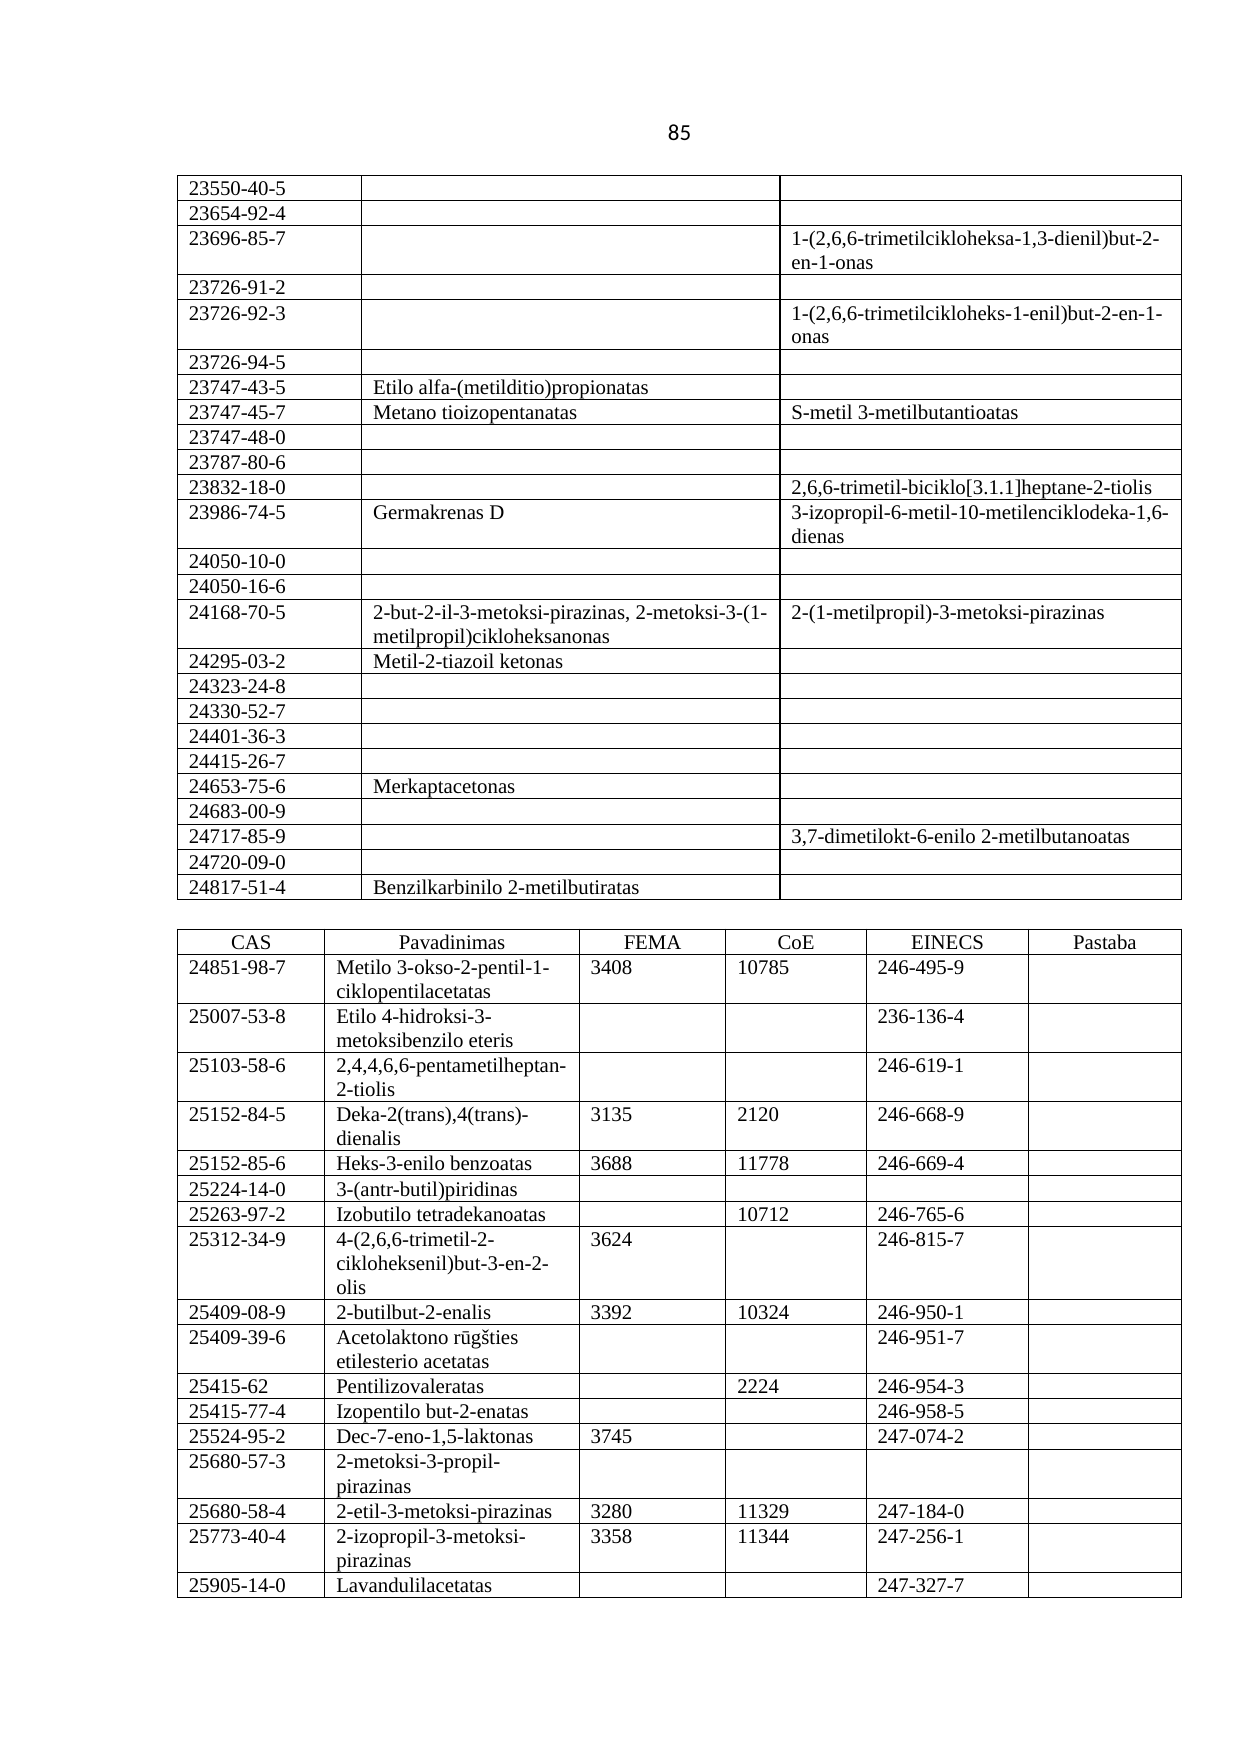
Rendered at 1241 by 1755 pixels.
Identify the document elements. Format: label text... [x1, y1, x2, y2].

table_cell 24295-03-2 [178, 649, 361, 673]
table_cell [781, 799, 1181, 823]
table_cell Metilo 3-okso-2-pentil-1-ciklopentilacetatas [325, 955, 579, 1003]
table_cell [1029, 1053, 1181, 1101]
table_cell 25152-85-6 [178, 1151, 324, 1175]
table_cell 25103-58-6 [178, 1053, 324, 1101]
table_cell 3358 [580, 1524, 725, 1572]
table_cell [1029, 1300, 1181, 1324]
table_cell 24683-00-9 [178, 799, 361, 823]
table_header FEMA [580, 930, 725, 954]
table_cell 24050-10-0 [178, 549, 361, 573]
table_cell 25263-97-2 [178, 1202, 324, 1226]
table_cell 23832-18-0 [178, 475, 361, 499]
table_cell 3745 [580, 1424, 725, 1448]
table_cell [362, 425, 779, 449]
table_cell [781, 875, 1181, 899]
table_cell [1029, 1176, 1181, 1201]
table_cell [1029, 1424, 1181, 1448]
table_cell 1-(2,6,6-trimetilcikloheksa-1,3-dienil)but-2-en-1-onas [781, 226, 1181, 274]
table_cell 23787-80-6 [178, 450, 361, 474]
table_header Pastaba [1029, 930, 1181, 954]
table_cell [362, 575, 779, 598]
table_header Pavadinimas [325, 930, 579, 954]
table_cell 3280 [580, 1499, 725, 1523]
table_cell [781, 699, 1181, 723]
table_cell Benzilkarbinilo 2-metilbutiratas [362, 875, 779, 899]
table_cell 25680-57-3 [178, 1450, 324, 1498]
table_cell [580, 1573, 725, 1597]
table_cell 3-izopropil-6-metil-10-metilenciklodeka-1,6-dienas [781, 500, 1181, 548]
table_cell [781, 450, 1181, 474]
table_cell Acetolaktono rūgšties etilesterio acetatas [325, 1325, 579, 1373]
table_cell 2,6,6-trimetil-biciklo[3.1.1]heptane-2-tiolis [781, 475, 1181, 499]
table_cell [580, 1325, 725, 1373]
table_cell 2120 [726, 1102, 866, 1150]
table_cell Pentilizovaleratas [325, 1374, 579, 1398]
table_cell 23986-74-5 [178, 500, 361, 548]
table_cell [1029, 1499, 1181, 1523]
table_cell 10785 [726, 955, 866, 1003]
table_cell [362, 749, 779, 773]
table_cell [726, 1004, 866, 1052]
table_cell [1029, 955, 1181, 1003]
table_cell Dec-7-eno-1,5-laktonas [325, 1424, 579, 1448]
table_cell [781, 649, 1181, 673]
table_cell 3392 [580, 1300, 725, 1324]
table_cell [781, 350, 1181, 374]
table_cell 25415-77-4 [178, 1399, 324, 1423]
table_cell 23726-91-2 [178, 275, 361, 299]
table_cell 24330-52-7 [178, 699, 361, 723]
table_cell 247-184-0 [867, 1499, 1028, 1523]
table_cell [580, 1374, 725, 1398]
table_cell 11778 [726, 1151, 866, 1175]
table_cell [726, 1573, 866, 1597]
table_cell 246-765-6 [867, 1202, 1028, 1226]
table_cell [362, 450, 779, 474]
table_cell [1029, 1573, 1181, 1597]
table_cell 3135 [580, 1102, 725, 1150]
table_cell [362, 825, 779, 848]
table_cell 25773-40-4 [178, 1524, 324, 1572]
table_cell [781, 275, 1181, 299]
table_cell Etilo alfa-(metilditio)propionatas [362, 375, 779, 399]
table_cell 24050-16-6 [178, 575, 361, 598]
table_cell [1029, 1450, 1181, 1498]
table_cell [781, 674, 1181, 698]
table_cell [781, 575, 1181, 598]
table_cell [1029, 1227, 1181, 1299]
table_cell [867, 1176, 1028, 1201]
table_cell [362, 699, 779, 723]
table_cell 25312-34-9 [178, 1227, 324, 1299]
table_cell [726, 1450, 866, 1498]
table_cell [1029, 1151, 1181, 1175]
table_cell 25152-84-5 [178, 1102, 324, 1150]
table_cell Izopentilo but-2-enatas [325, 1399, 579, 1423]
table_cell 236-136-4 [867, 1004, 1028, 1052]
table_cell [580, 1176, 725, 1201]
table_cell [1029, 1374, 1181, 1398]
table_cell S-metil 3-metilbutantioatas [781, 400, 1181, 424]
table_cell [781, 176, 1181, 200]
table_header CoE [726, 930, 866, 954]
table_cell [726, 1424, 866, 1448]
table_cell [362, 850, 779, 874]
table_cell Izobutilo tetradekanoatas [325, 1202, 579, 1226]
table_cell [362, 799, 779, 823]
table_cell Germakrenas D [362, 500, 779, 548]
table_cell [580, 1053, 725, 1101]
table_cell Metano tioizopentanatas [362, 400, 779, 424]
table_cell 23747-45-7 [178, 400, 361, 424]
table_cell [362, 226, 779, 274]
table_cell [362, 275, 779, 299]
table_cell 23550-40-5 [178, 176, 361, 200]
table_cell [726, 1053, 866, 1101]
table_cell 246-954-3 [867, 1374, 1028, 1398]
table_cell [580, 1399, 725, 1423]
table_header CAS [178, 930, 324, 954]
table_cell 24817-51-4 [178, 875, 361, 899]
table_cell 23654-92-4 [178, 201, 361, 225]
table_cell Metil-2-tiazoil ketonas [362, 649, 779, 673]
table_cell [1029, 1202, 1181, 1226]
table_cell 3,7-dimetilokt-6-enilo 2-metilbutanoatas [781, 825, 1181, 848]
table_cell [362, 176, 779, 200]
table_cell 24720-09-0 [178, 850, 361, 874]
table_cell 3624 [580, 1227, 725, 1299]
table_cell 25680-58-4 [178, 1499, 324, 1523]
table_cell 10712 [726, 1202, 866, 1226]
table_cell [726, 1325, 866, 1373]
table_cell 246-815-7 [867, 1227, 1028, 1299]
table_cell 246-958-5 [867, 1399, 1028, 1423]
table_cell 246-495-9 [867, 955, 1028, 1003]
table_cell 246-619-1 [867, 1053, 1028, 1101]
table_cell 247-327-7 [867, 1573, 1028, 1597]
table_cell 24851-98-7 [178, 955, 324, 1003]
table_cell [781, 201, 1181, 225]
table_cell 25007-53-8 [178, 1004, 324, 1052]
table_cell 246-669-4 [867, 1151, 1028, 1175]
table_cell 25224-14-0 [178, 1176, 324, 1201]
table_cell [781, 850, 1181, 874]
table_cell 4-(2,6,6-trimetil-2-cikloheksenil)but-3-en-2-olis [325, 1227, 579, 1299]
table_cell 2-metoksi-3-propil-pirazinas [325, 1450, 579, 1498]
table_cell [580, 1450, 725, 1498]
table_header EINECS [867, 930, 1028, 954]
table_cell [362, 300, 779, 348]
table_cell 25524-95-2 [178, 1424, 324, 1448]
table_cell 3-(antr-butil)piridinas [325, 1176, 579, 1201]
table_cell [781, 549, 1181, 573]
table_cell 247-074-2 [867, 1424, 1028, 1448]
table_cell [781, 749, 1181, 773]
table_cell Etilo 4-hidroksi-3-metoksibenzilo eteris [325, 1004, 579, 1052]
table_cell Deka-2(trans),4(trans)-dienalis [325, 1102, 579, 1150]
table_cell 3408 [580, 955, 725, 1003]
table_cell 25409-39-6 [178, 1325, 324, 1373]
table_cell 25409-08-9 [178, 1300, 324, 1324]
table_cell 246-950-1 [867, 1300, 1028, 1324]
table_cell 2-izopropil-3-metoksi-pirazinas [325, 1524, 579, 1572]
table_cell 2-but-2-il-3-metoksi-pirazinas, 2-metoksi-3-(1-metilpropil)cikloheksanonas [362, 600, 779, 648]
table_cell 25415-62 [178, 1374, 324, 1398]
table_cell 2-(1-metilpropil)-3-metoksi-pirazinas [781, 600, 1181, 648]
table_cell 246-668-9 [867, 1102, 1028, 1150]
table_cell [362, 549, 779, 573]
table_cell 246-951-7 [867, 1325, 1028, 1373]
table_cell [1029, 1004, 1181, 1052]
table_cell 24323-24-8 [178, 674, 361, 698]
table_cell 2,4,4,6,6-pentametilheptan-2-tiolis [325, 1053, 579, 1101]
table_cell [1029, 1102, 1181, 1150]
table_cell 24415-26-7 [178, 749, 361, 773]
table_cell Heks-3-enilo benzoatas [325, 1151, 579, 1175]
table_cell [867, 1450, 1028, 1498]
table_cell [362, 475, 779, 499]
table_cell 23696-85-7 [178, 226, 361, 274]
table_cell 23726-94-5 [178, 350, 361, 374]
table_cell [580, 1004, 725, 1052]
table_cell 23747-43-5 [178, 375, 361, 399]
table_cell 11329 [726, 1499, 866, 1523]
table_cell [362, 201, 779, 225]
table_cell 10324 [726, 1300, 866, 1324]
table_cell 25905-14-0 [178, 1573, 324, 1597]
table_cell [1029, 1524, 1181, 1572]
table_cell [726, 1227, 866, 1299]
table_cell Merkaptacetonas [362, 774, 779, 798]
table_cell [362, 350, 779, 374]
table_cell 24653-75-6 [178, 774, 361, 798]
table_cell 2224 [726, 1374, 866, 1398]
table_cell [726, 1176, 866, 1201]
table_cell 23747-48-0 [178, 425, 361, 449]
table_cell 11344 [726, 1524, 866, 1572]
table_cell Lavandulilacetatas [325, 1573, 579, 1597]
table_cell 24401-36-3 [178, 724, 361, 748]
table_cell [781, 375, 1181, 399]
table_cell [781, 425, 1181, 449]
table_cell 2-etil-3-metoksi-pirazinas [325, 1499, 579, 1523]
table_cell [726, 1399, 866, 1423]
table_cell 1-(2,6,6-trimetilcikloheks-1-enil)but-2-en-1-onas [781, 300, 1181, 348]
table_cell [362, 724, 779, 748]
table_cell 24717-85-9 [178, 825, 361, 848]
table_cell [1029, 1399, 1181, 1423]
table_cell 247-256-1 [867, 1524, 1028, 1572]
table_cell 3688 [580, 1151, 725, 1175]
table_cell [781, 774, 1181, 798]
table_cell 2-butilbut-2-enalis [325, 1300, 579, 1324]
table_cell 23726-92-3 [178, 300, 361, 348]
table_cell [580, 1202, 725, 1226]
table_cell [362, 674, 779, 698]
table_cell 24168-70-5 [178, 600, 361, 648]
table_cell [1029, 1325, 1181, 1373]
table_cell [781, 724, 1181, 748]
